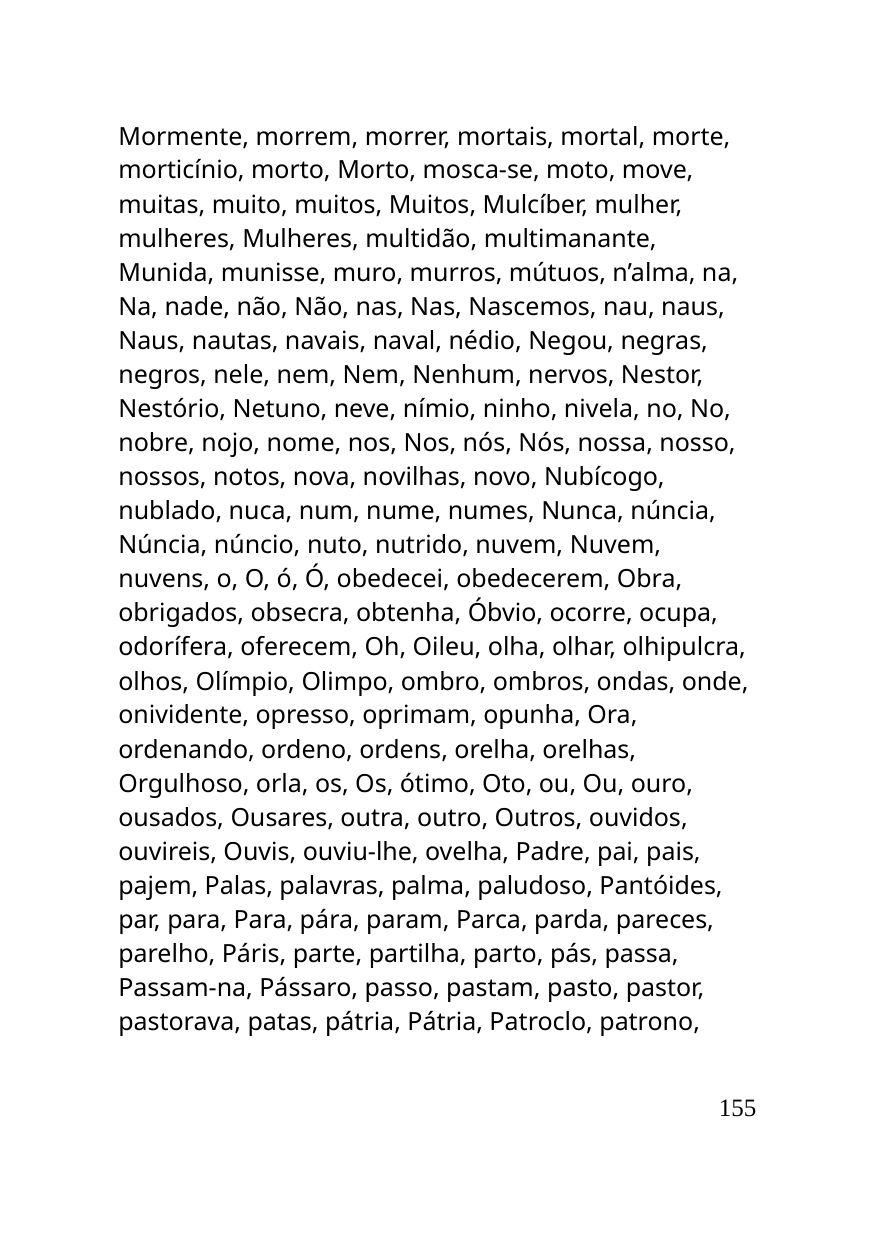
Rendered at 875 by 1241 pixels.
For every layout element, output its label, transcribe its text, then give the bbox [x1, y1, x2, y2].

text Mormente, morrem, morrer, mortais, mortal, morte, morticínio, morto, Morto, mosca-se, moto, move, muitas, muito, muitos, Muitos, Mulcíber, mulher, mulheres, Mulheres, multidão, multimanante, Munida, munisse, muro, murros, mútuos, n’alma, na, Na, nade, não, Não, nas, Nas, Nascemos, nau, naus, Naus, nautas, navais, naval, nédio, Negou, negras, negros, nele, nem, Nem, Nenhum, nervos, Nestor, Nestório, Netuno, neve, nímio, ninho, nivela, no, No, nobre, nojo, nome, nos, Nos, nós, Nós, nossa, nosso, nossos, notos, nova, novilhas, novo, Nubícogo, nublado, nuca, num, nume, numes, Nunca, núncia, Núncia, núncio, nuto, nutrido, nuvem, Nuvem, nuvens, o, O, ó, Ó, obedecei, obedecerem, Obra, obrigados, obsecra, obtenha, Óbvio, ocorre, ocupa, odorífera, oferecem, Oh, Oileu, olha, olhar, olhipulcra, olhos, Olímpio, Olimpo, ombro, ombros, ondas, onde, onividente, opresso, oprimam, opunha, Ora, ordenando, ordeno, ordens, orelha, orelhas, Orgulhoso, orla, os, Os, ótimo, Oto, ou, Ou, ouro, ousados, Ousares, outra, outro, Outros, ouvidos, ouvireis, Ouvis, ouviu-lhe, ovelha, Padre, pai, pais, pajem, Palas, palavras, palma, paludoso, Pantóides, par, para, Para, pára, param, Parca, parda, pareces, parelho, Páris, parte, partilha, parto, pás, passa, Passam-na, Pássaro, passo, pastam, pasto, pastor, pastorava, patas, pátria, Pátria, Patroclo, patrono, [118, 118, 756, 1038]
